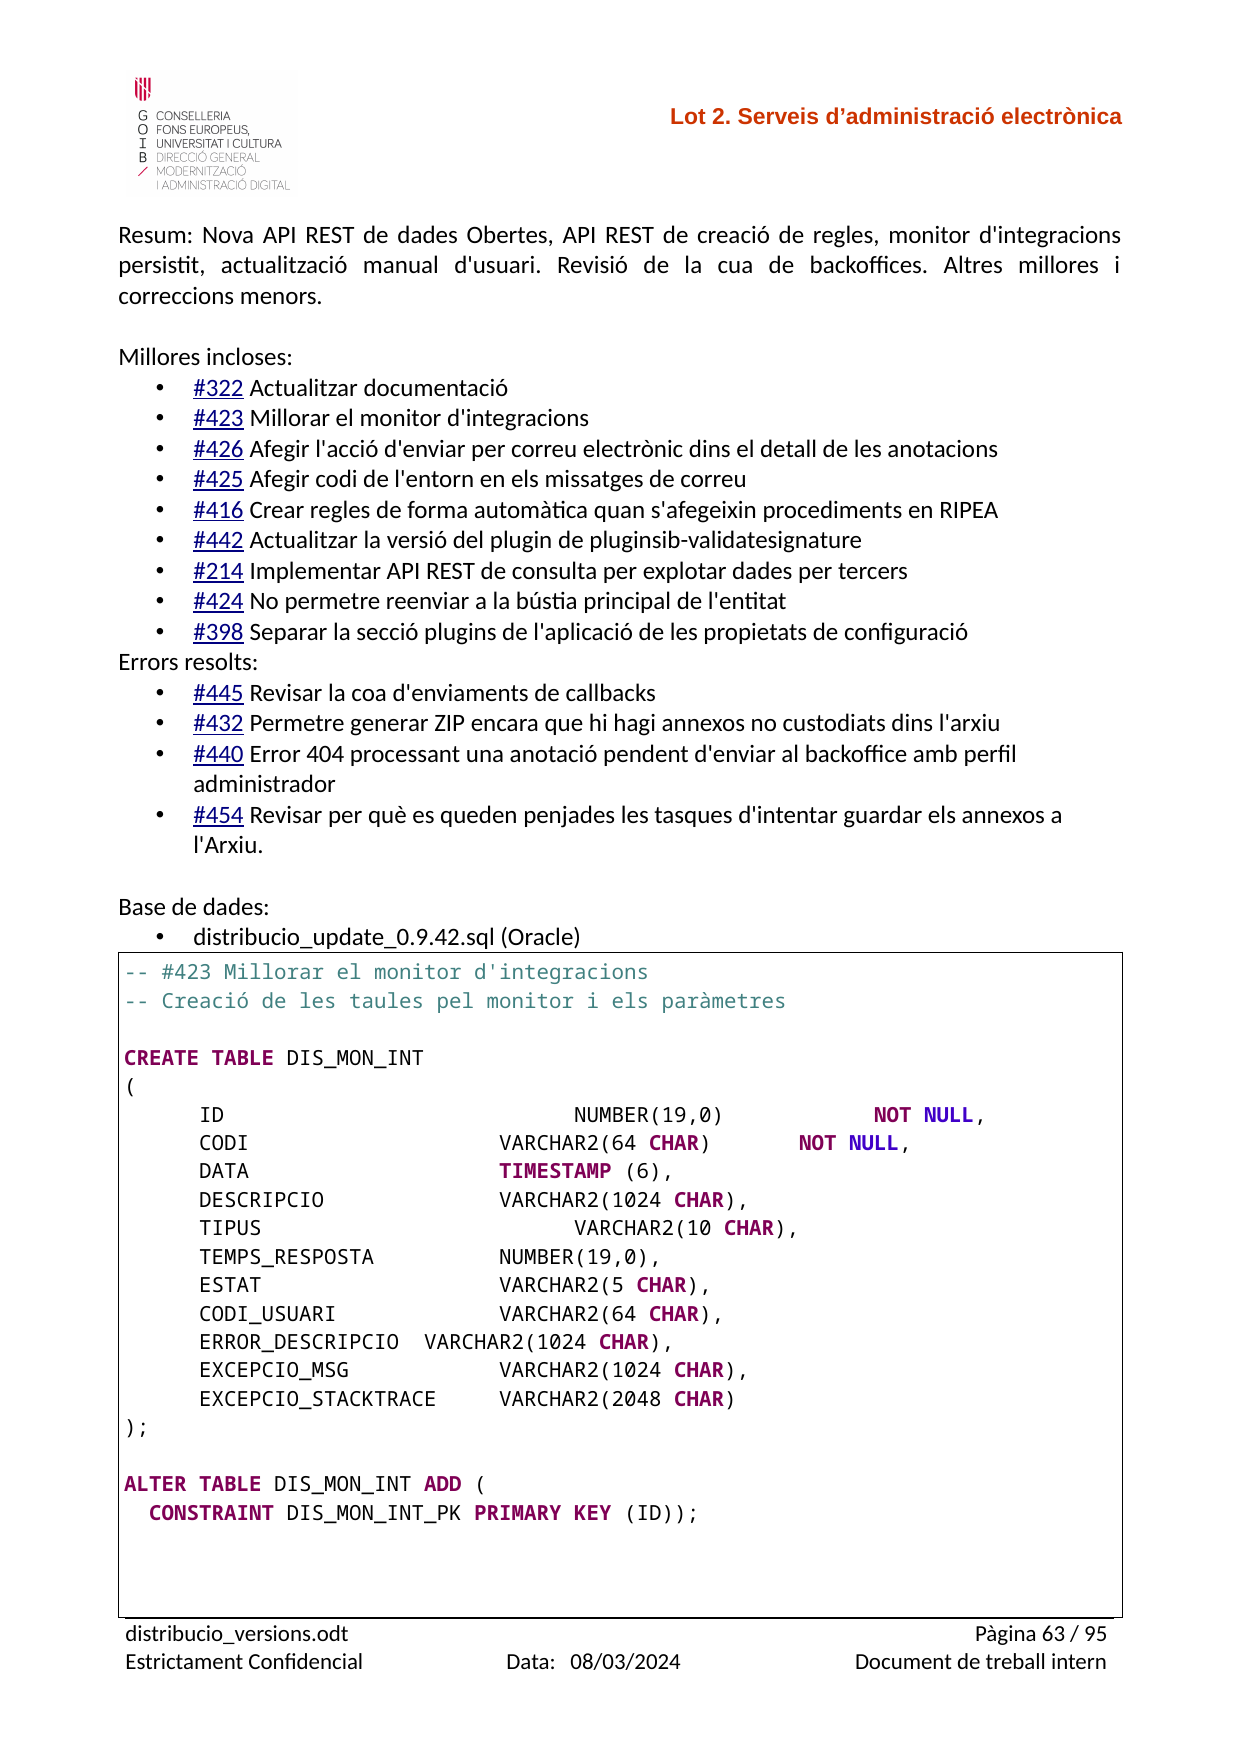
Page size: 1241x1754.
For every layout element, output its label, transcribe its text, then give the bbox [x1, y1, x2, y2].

list #416 Crear regles de forma automàtica quan s'afegeixin procediments en RIPEA [156, 494, 1122, 524]
picture [126, 70, 299, 197]
text Base de dades: [118, 891, 1122, 921]
table_header -- #423 Millorar el monitor d'integracions -- Creació de les taules pel monitor i els paràmetres CREATE TABLE DIS_MON_INT ( ID NUMBER(19,0) NOT NULL, CODI VARCHAR2(64 CHAR) NOT NULL, DATA TIMESTAMP (6), DESCRIPCIO VARCHAR2(1024 CHAR), TIPUS VARCHAR2(10 CHAR), TEMPS_RESPOSTA NUMBER(19,0), ESTAT VARCHAR2(5 CHAR), CODI_USUARI VARCHAR2(64 CHAR), ERROR_DESCRIPCIO VARCHAR2(1024 CHAR), EXCEPCIO_MSG VARCHAR2(1024 CHAR), EXCEPCIO_STACKTRACE VARCHAR2(2048 CHAR) ); ALTER TABLE DIS_MON_INT ADD ( CONSTRAINT DIS_MON_INT_PK PRIMARY KEY (ID)); [119, 953, 1122, 1617]
list distribucio_update_0.9.42.sql (Oracle) [156, 921, 1122, 952]
text Resum: Nova API REST de dades Obertes, API REST de creació de regles, monitor d'integracions persistit, actualització manual d'usuari. Revisió de la cua de backoffices. Altres millores i correccions menors. [118, 219, 1122, 311]
text Errors resolts: [118, 646, 1122, 677]
list #398 Separar la secció plugins de l'aplicació de les propietats de configuració [156, 616, 1122, 646]
list #423 Millorar el monitor d'integracions [156, 402, 1122, 433]
list #454 Revisar per què es queden penjades les tasques d'intentar guardar els annexos a l'Arxiu. [156, 799, 1122, 860]
list #426 Afegir l'acció d'enviar per correu electrònic dins el detall de les anotacions [156, 433, 1122, 463]
list #424 No permetre reenviar a la bústia principal de l'entitat [156, 585, 1122, 616]
list #440 Error 404 processant una anotació pendent d'enviar al backoffice amb perfil administrador [156, 738, 1122, 799]
text Millores incloses: [118, 341, 1122, 372]
list #425 Afegir codi de l'entorn en els missatges de correu [156, 463, 1122, 494]
list #445 Revisar la coa d'enviaments de callbacks [156, 677, 1122, 707]
list #442 Actualitzar la versió del plugin de pluginsib-validatesignature [156, 524, 1122, 555]
list #432 Permetre generar ZIP encara que hi hagi annexos no custodiats dins l'arxiu [156, 707, 1122, 738]
list #322 Actualitzar documentació [156, 372, 1122, 402]
list #214 Implementar API REST de consulta per explotar dades per tercers [156, 555, 1122, 585]
